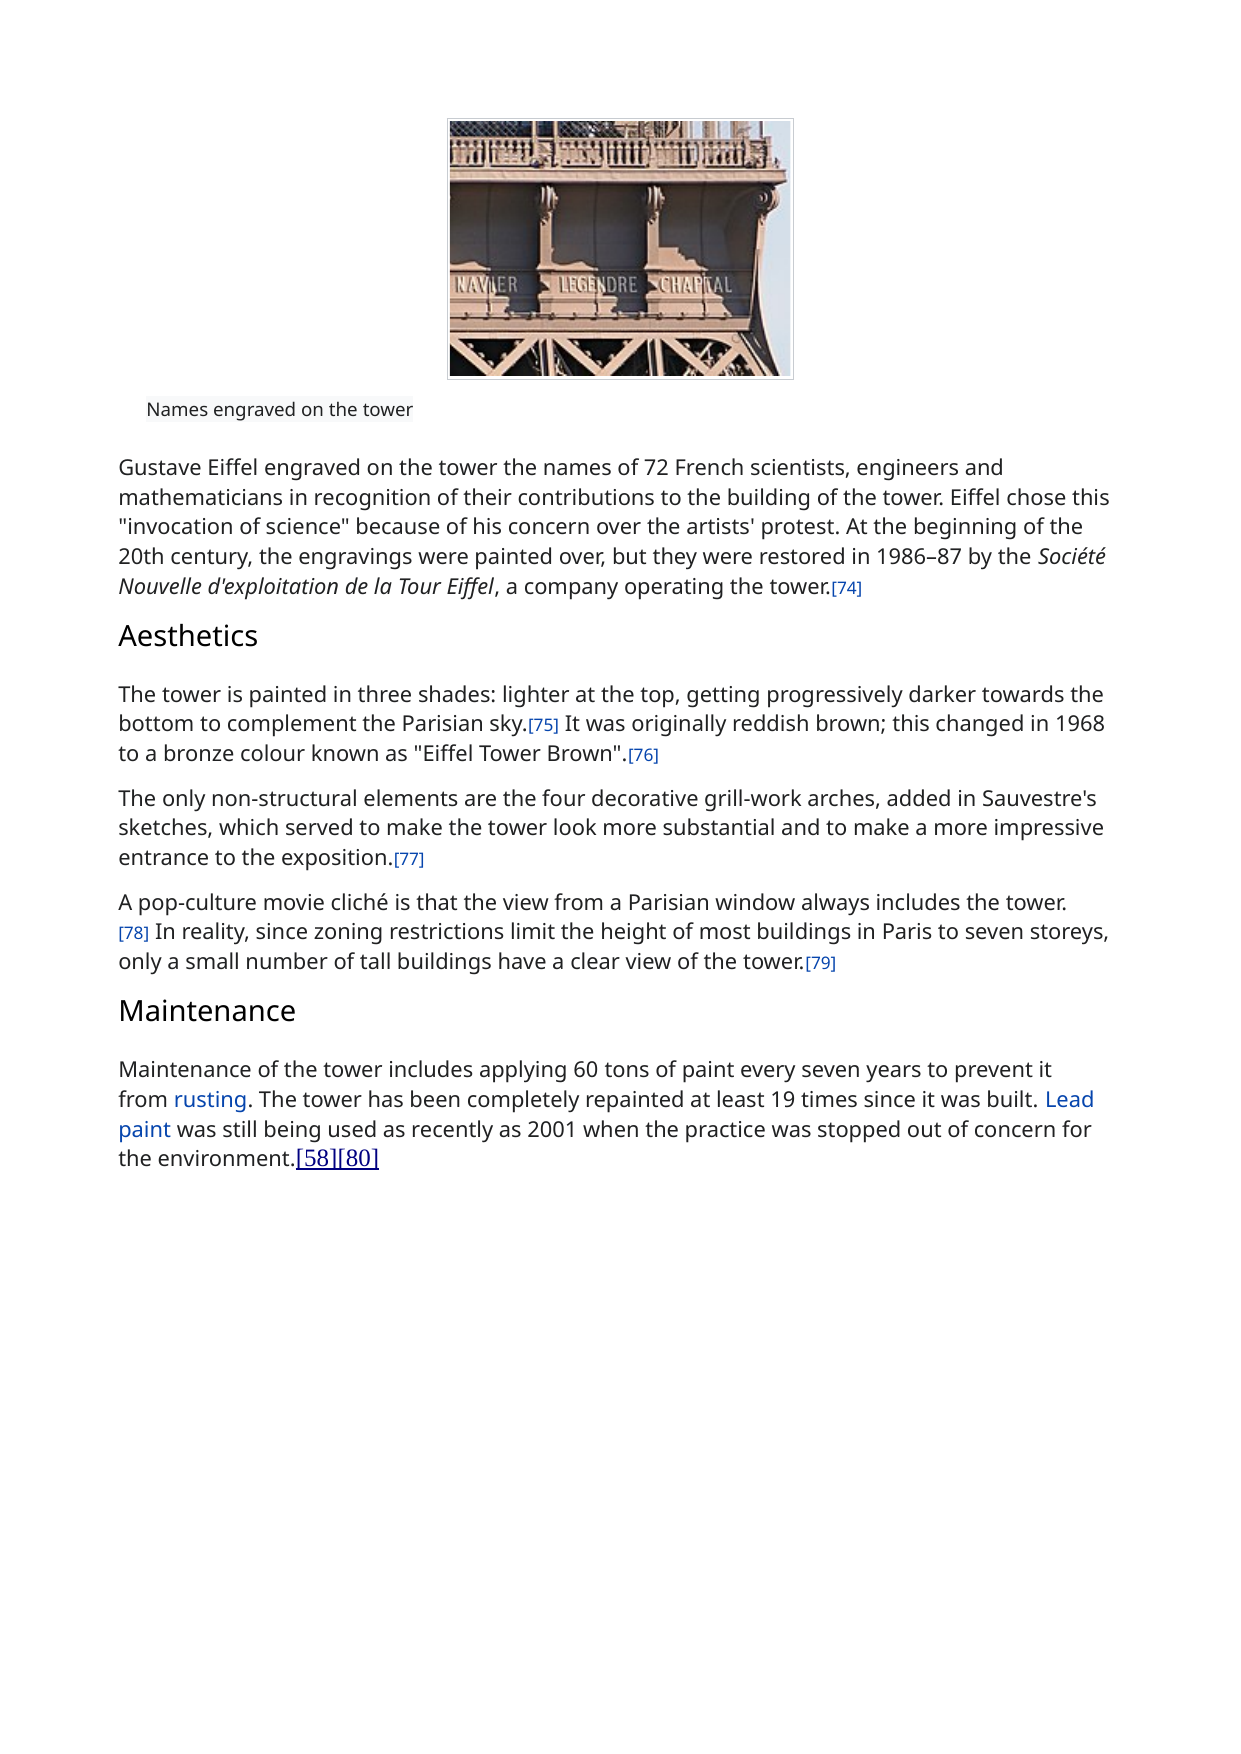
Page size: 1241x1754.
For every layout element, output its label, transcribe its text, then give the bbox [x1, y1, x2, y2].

subtitle Aesthetics [118, 615, 1122, 655]
picture [449, 121, 791, 376]
text The tower is painted in three shades: lighter at the top, getting progressively darker towards the bottom to complement the Parisian sky.[75] It was originally reddish brown; this changed in 1968 to a bronze colour known as "Eiffel Tower Brown".[76] [118, 679, 1122, 768]
text The only non-structural elements are the four decorative grill-work arches, added in Sauvestre's sketches, which served to make the tower look more substantial and to make a more impressive entrance to the exposition.[77] [118, 783, 1122, 872]
text A pop-culture movie cliché is that the view from a Parisian window always includes the tower.[78] In reality, since zoning restrictions limit the height of most buildings in Paris to seven storeys, only a small number of tall buildings have a clear view of the tower.[79] [118, 887, 1122, 976]
text Gustave Eiffel engraved on the tower the names of 72 French scientists, engineers and mathematicians in recognition of their contributions to the building of the tower. Eiffel chose this "invocation of science" because of his concern over the artists' protest. At the beginning of the 20th century, the engravings were painted over, but they were restored in 1986–87 by the Société Nouvelle d'exploitation de la Tour Eiffel, a company operating the tower.[74] [118, 452, 1122, 601]
text Maintenance of the tower includes applying 60 tons of paint every seven years to prevent it from rusting. The tower has been completely repainted at least 19 times since it was built. Lead paint was still being used as recently as 2001 when the practice was stopped out of concern for the environment.[58][80] [118, 1054, 1122, 1173]
text Names engraved on the tower [123, 396, 1122, 422]
subtitle Maintenance [118, 991, 1122, 1030]
